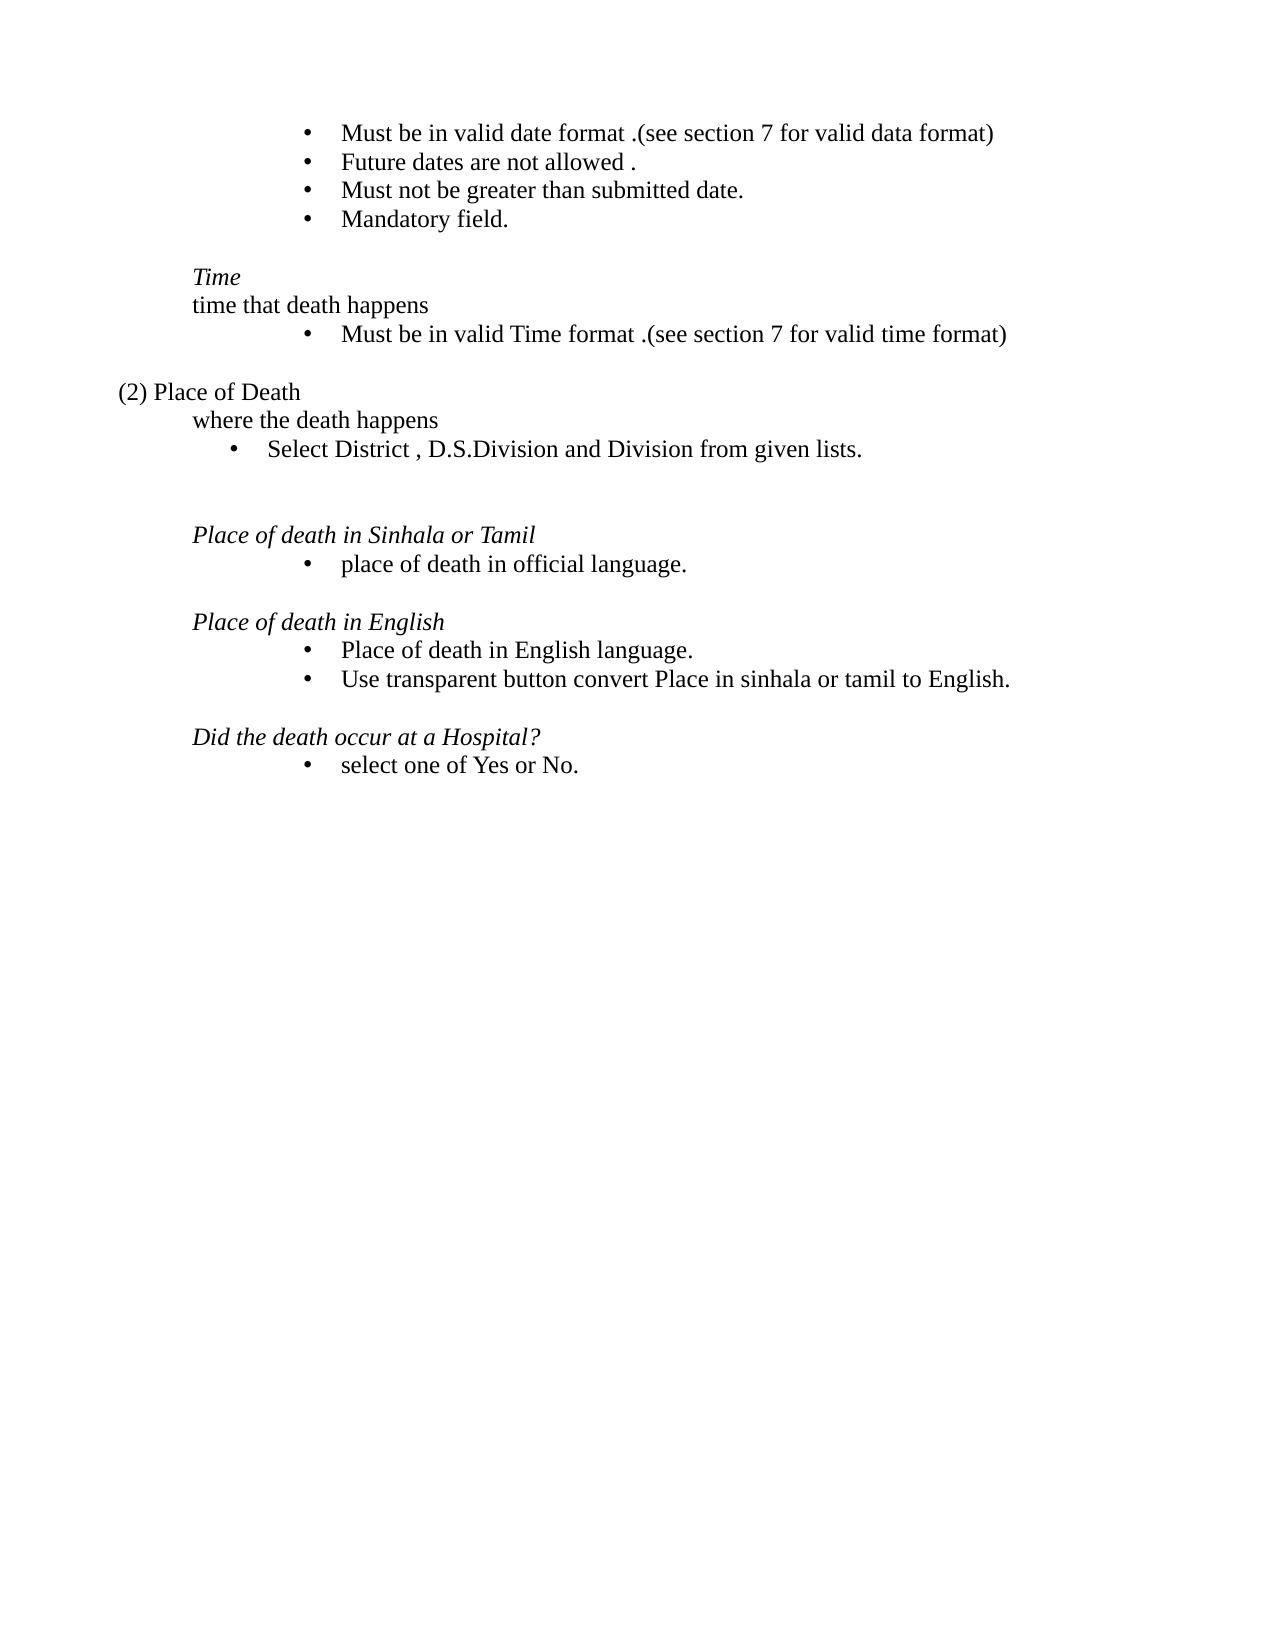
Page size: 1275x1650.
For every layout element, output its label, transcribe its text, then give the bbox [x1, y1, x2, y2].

text (2) Place of Death [118, 377, 1157, 406]
list Must not be greater than submitted date. [303, 176, 1157, 204]
text where the death happens [118, 406, 1157, 434]
list place of death in official language. [303, 549, 1157, 578]
text Place of death in English [118, 607, 1157, 636]
list Future dates are not allowed . [303, 147, 1157, 176]
list Place of death in English language. [303, 636, 1157, 664]
list Use transparent button convert Place in sinhala or tamil to English. [303, 664, 1157, 693]
list Must be in valid Time format .(see section 7 for valid time format) [303, 319, 1157, 348]
text time that death happens [118, 291, 1157, 319]
text Place of death in Sinhala or Tamil [118, 521, 1157, 549]
text Time [118, 262, 1157, 291]
list Select District , D.S.Division and Division from given lists. [229, 434, 1157, 463]
list Mandatory field. [303, 204, 1157, 233]
list Must be in valid date format .(see section 7 for valid data format) [303, 118, 1157, 147]
list select one of Yes or No. [303, 751, 1157, 779]
text Did the death occur at a Hospital? [118, 722, 1157, 751]
